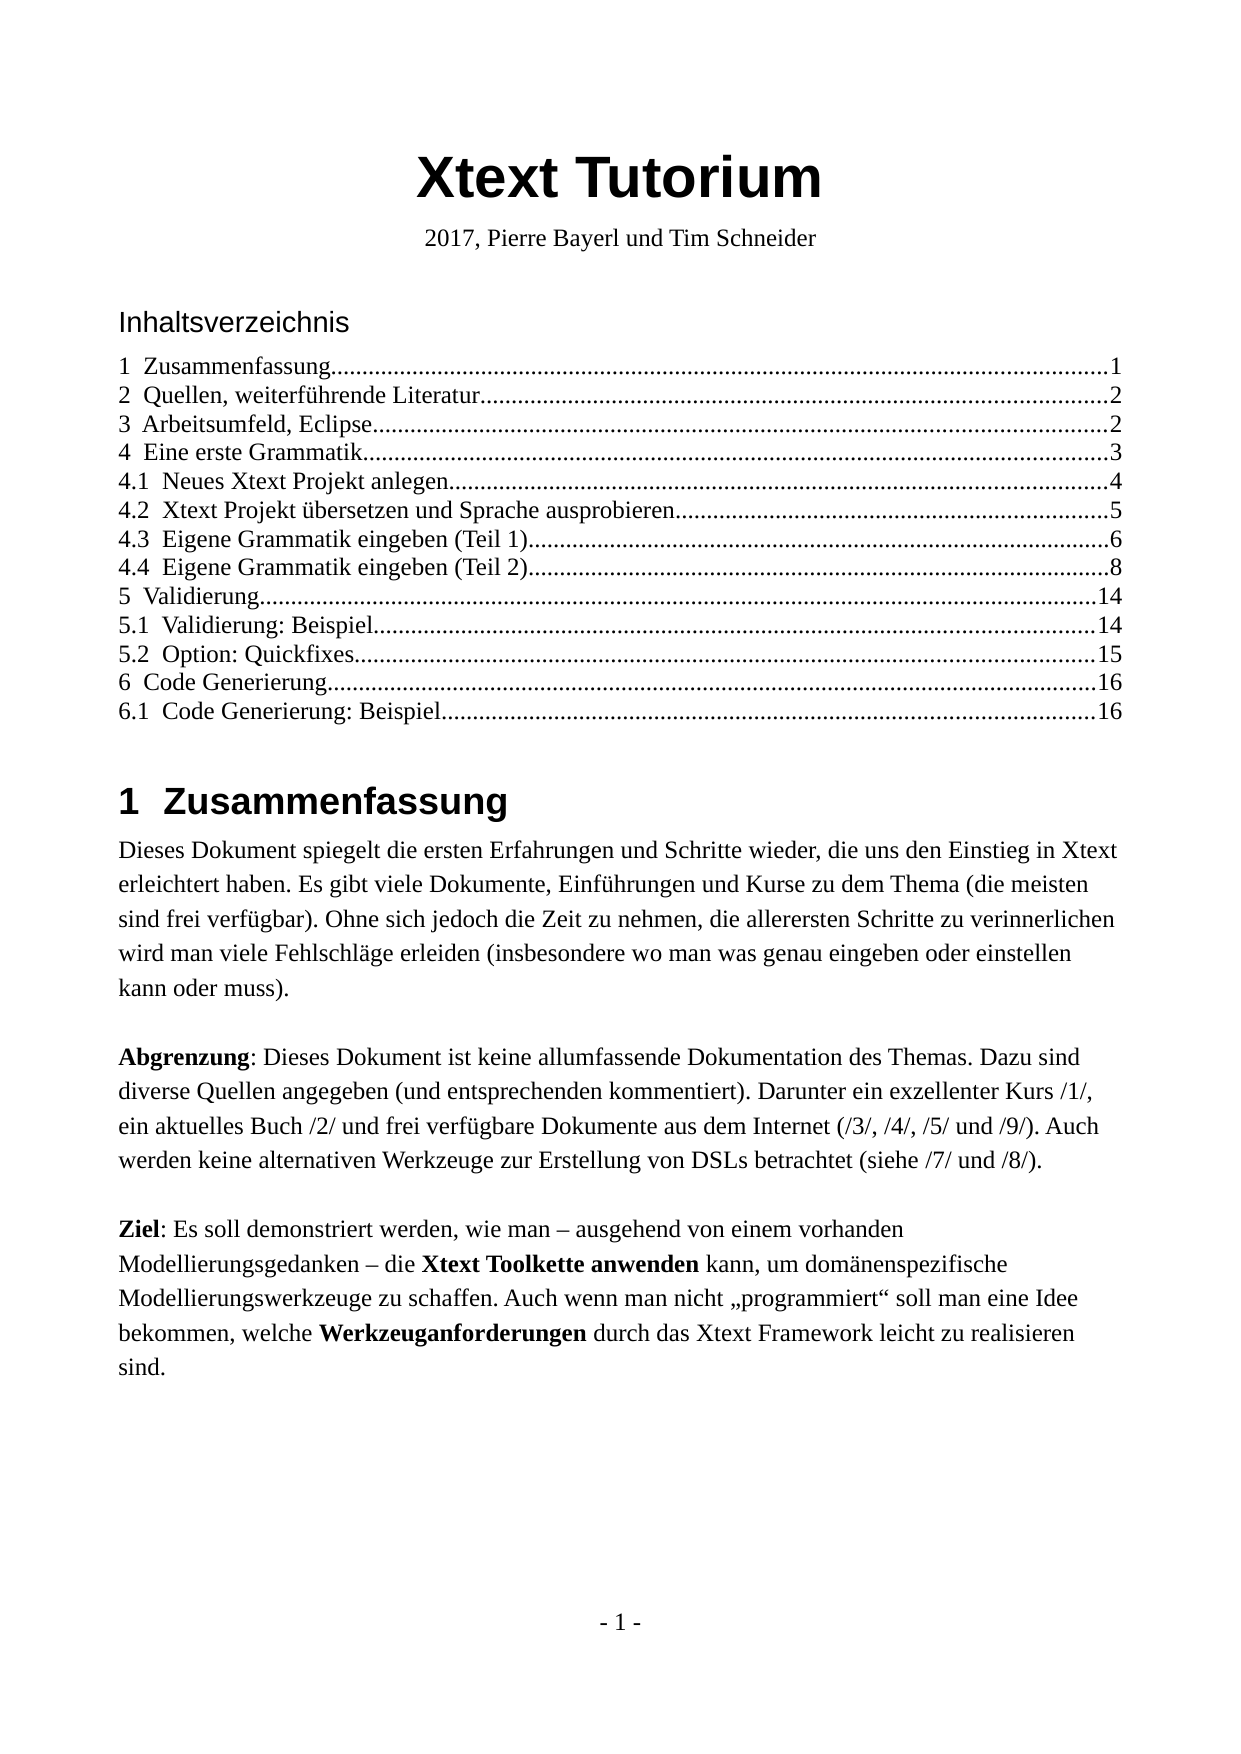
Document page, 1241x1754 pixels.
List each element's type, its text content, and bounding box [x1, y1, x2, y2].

text 6.1 Code Generierung: Beispiel 16 [118, 696, 1122, 725]
subtitle Zusammenfassung [118, 779, 1122, 822]
text 5.2 Option: Quickfixes 15 [118, 639, 1122, 667]
text Dieses Dokument spiegelt die ersten Erfahrungen und Schritte wieder, die uns den Einstieg in Xtext erleichtert haben. Es gibt viele Dokumente, Einführungen und Kurse zu dem Thema (die meisten sind frei verfügbar). Ohne sich jedoch die Zeit zu nehmen, die allerersten Schritte zu verinnerlichen wird man viele Fehlschläge erleiden (insbesondere wo man was genau eingeben oder einstellen kann oder muss). [118, 835, 1122, 1002]
text 1 Zusammenfassung 1 [118, 351, 1122, 380]
text 3 Arbeitsumfeld, Eclipse 2 [118, 409, 1122, 437]
text 5 Validierung 14 [118, 581, 1122, 610]
text Ziel: Es soll demonstriert werden, wie man – ausgehend von einem vorhanden Modellierungsgedanken – die Xtext Toolkette anwenden kann, um domänenspezifische Modellierungswerkzeuge zu schaffen. Auch wenn man nicht „programmiert“ soll man eine Idee bekommen, welche Werkzeuganforderungen durch das Xtext Framework leicht zu realisieren sind. [118, 1214, 1122, 1381]
title Xtext Tutorium [118, 143, 1122, 210]
text 4 Eine erste Grammatik 3 [118, 437, 1122, 466]
text 2 Quellen, weiterführende Literatur 2 [118, 380, 1122, 409]
text 2017, Pierre Bayerl und Tim Schneider [118, 223, 1122, 251]
text 6 Code Generierung 16 [118, 667, 1122, 696]
text Abgrenzung: Dieses Dokument ist keine allumfassende Dokumentation des Themas. Dazu sind diverse Quellen angegeben (und entsprechenden kommentiert). Darunter ein exzellenter Kurs /1/, ein aktuelles Buch /2/ und frei verfügbare Dokumente aus dem Internet (/3/, /4/, /5/ und /9/). Auch werden keine alternativen Werkzeuge zur Erstellung von DSLs betrachtet (siehe /7/ und /8/). [118, 1042, 1122, 1174]
text 4.4 Eigene Grammatik eingeben (Teil 2) 8 [118, 552, 1122, 581]
subtitle Inhaltsverzeichnis [118, 305, 1122, 339]
text 4.1 Neues Xtext Projekt anlegen 4 [118, 466, 1122, 495]
text 4.3 Eigene Grammatik eingeben (Teil 1) 6 [118, 524, 1122, 552]
text 5.1 Validierung: Beispiel 14 [118, 610, 1122, 639]
text 4.2 Xtext Projekt übersetzen und Sprache ausprobieren 5 [118, 495, 1122, 524]
